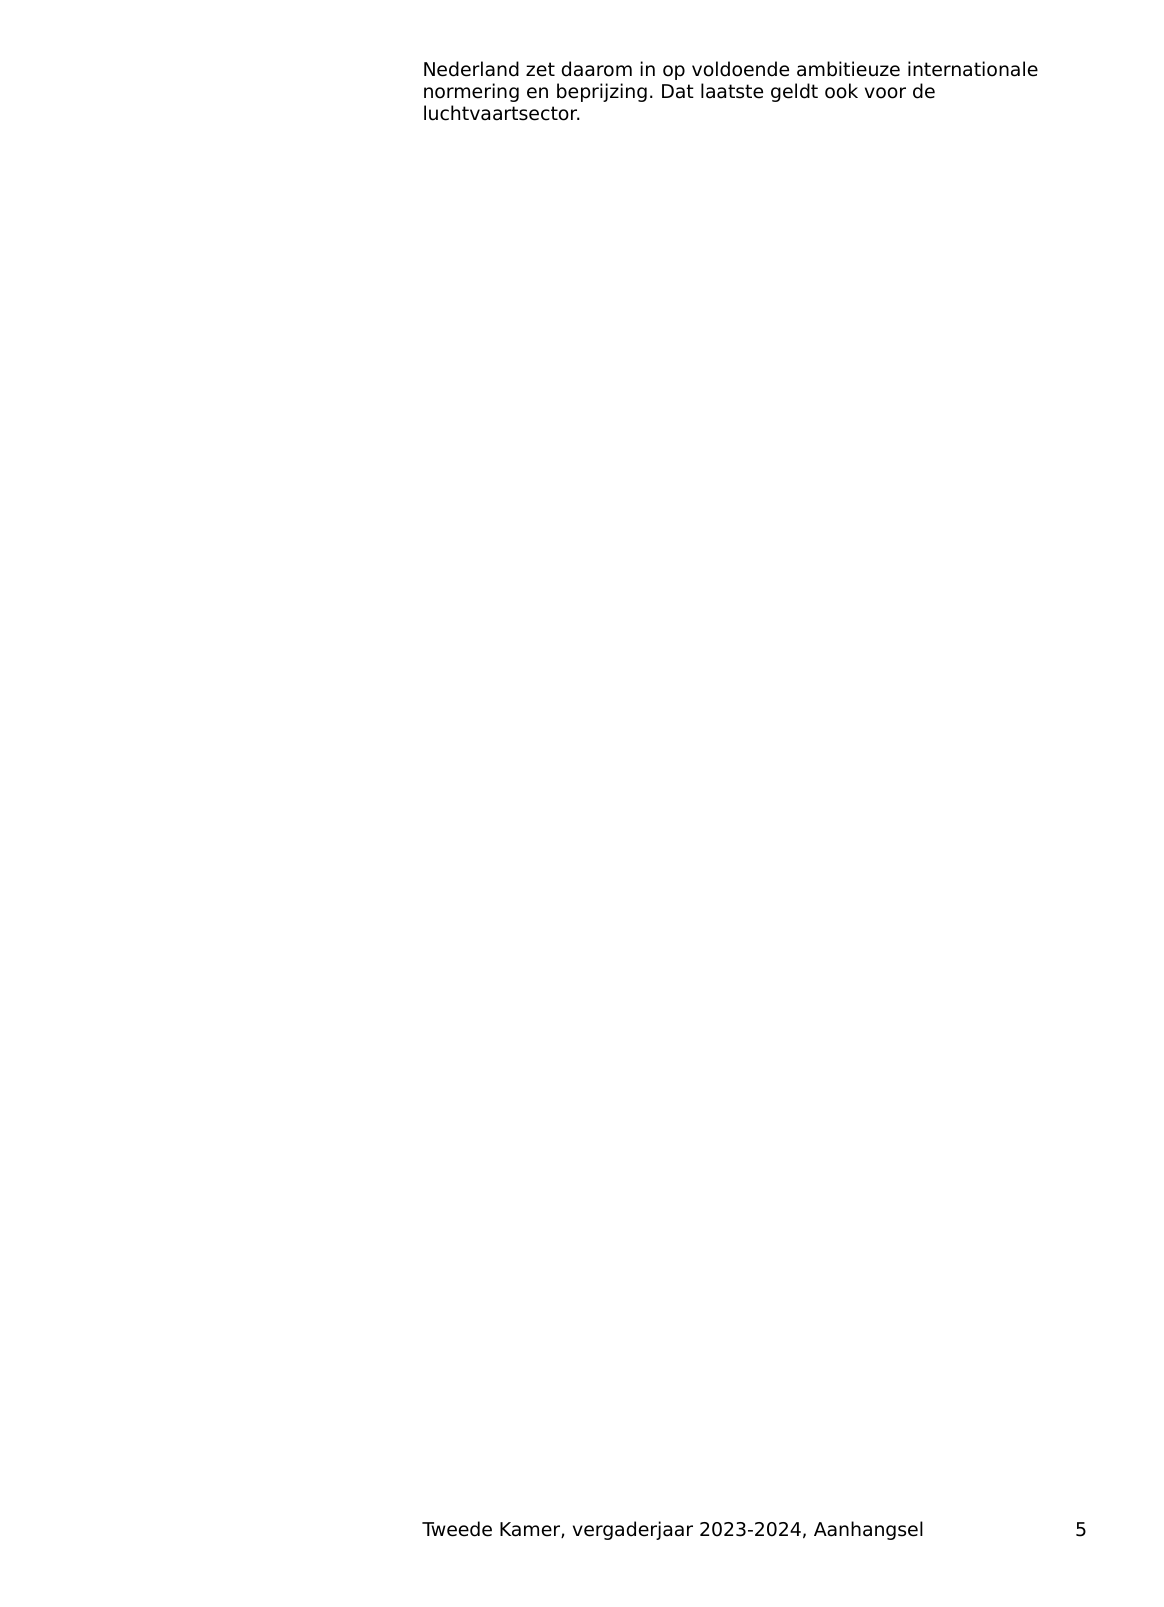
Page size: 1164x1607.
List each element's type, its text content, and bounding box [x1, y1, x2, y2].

text Nederland zet daarom in op voldoende ambitieuze internationale normering en beprijzing. Dat laatste geldt ook voor de luchtvaartsector. [422, 59, 1087, 125]
